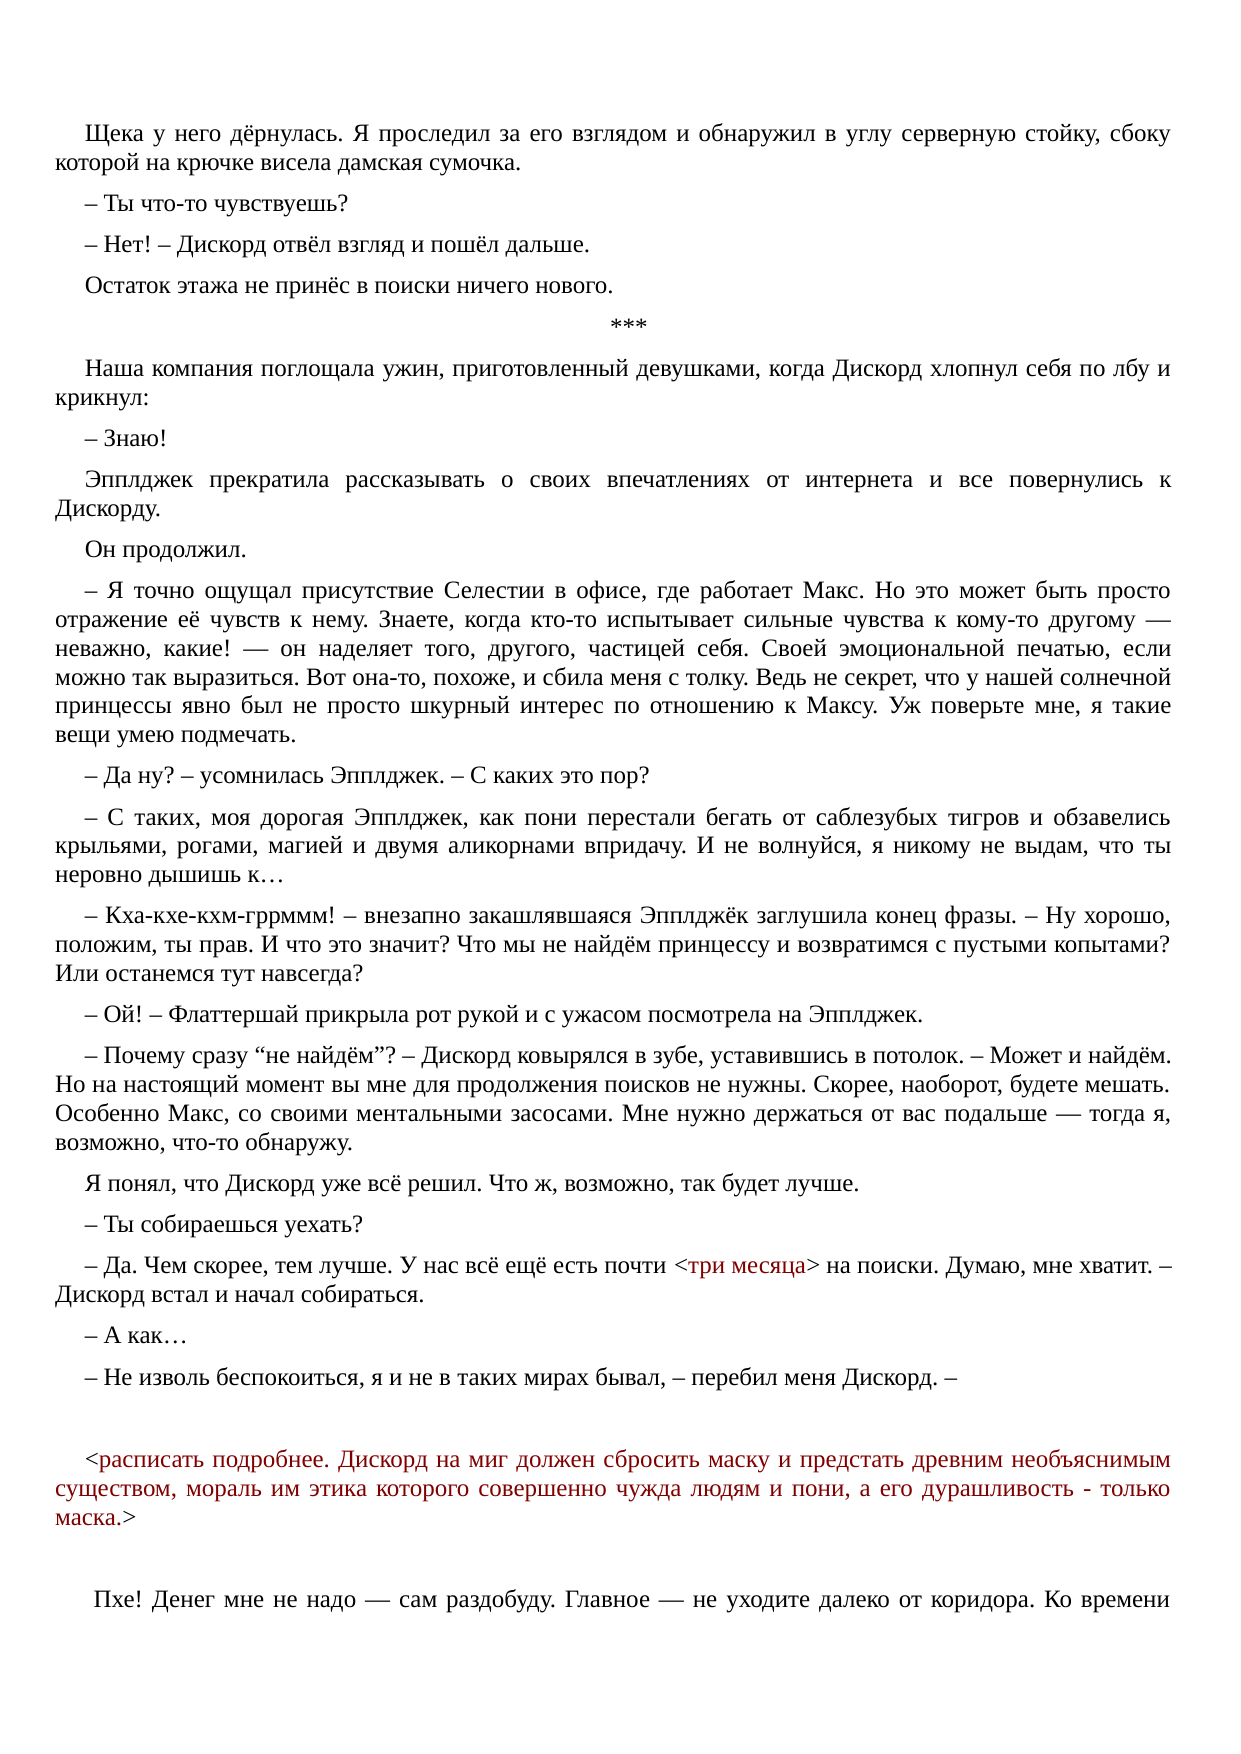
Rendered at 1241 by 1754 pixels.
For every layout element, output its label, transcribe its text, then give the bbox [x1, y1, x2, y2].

text – А как… [55, 1321, 1172, 1349]
text Он продолжил. [55, 534, 1172, 563]
text Остаток этажа не принёс в поиски ничего нового. [55, 271, 1172, 299]
text – Ой! – Флаттершай прикрыла рот рукой и с ужасом посмотрела на Эпплджек. [55, 999, 1172, 1028]
text – Да ну? – усомнилась Эпплджек. – С каких это пор? [55, 761, 1172, 789]
text – Не изволь беспокоиться, я и не в таких мирах бывал, – перебил меня Дискорд. – [55, 1362, 1172, 1391]
text – Ты собираешься уехать? [55, 1209, 1172, 1238]
text Эпплджек прекратила рассказывать о своих впечатлениях от интернета и все повернулись к Дискорду. [55, 464, 1172, 522]
text Наша компания поглощала ужин, приготовленный девушками, когда Дискорд хлопнул себя по лбу и крикнул: [55, 353, 1172, 411]
text Щека у него дёрнулась. Я проследил за его взглядом и обнаружил в углу серверную стойку, сбоку которой на крючке висела дамская сумочка. [55, 118, 1172, 176]
text – Почему сразу “не найдём”? – Дискорд ковырялся в зубе, уставившись в потолок. – Может и найдём. Но на настоящий момент вы мне для продолжения поисков не нужны. Скорее, наоборот, будете мешать. Особенно Макс, со своими ментальными засосами. Мне нужно держаться от вас подальше — тогда я, возможно, что-то обнаружу. [55, 1041, 1172, 1156]
text Я понял, что Дискорд уже всё решил. Что ж, возможно, так будет лучше. [55, 1168, 1172, 1197]
text – Кха-кхе-кхм-гррммм! – внезапно закашлявшаяся Эпплджёк заглушила конец фразы. – Ну хорошо, положим, ты прав. И что это значит? Что мы не найдём принцессу и возвратимся с пустыми копытами? Или останемся тут навсегда? [55, 901, 1172, 987]
text – Я точно ощущал присутствие Селестии в офисе, где работает Макс. Но это может быть просто отражение её чувств к нему. Знаете, когда кто-то испытывает сильные чувства к кому-то другому — неважно, какие! — он наделяет того, другого, частицей себя. Своей эмоциональной печатью, если можно так выразиться. Вот она-то, похоже, и сбила меня с толку. Ведь не секрет, что у нашей солнечной принцессы явно был не просто шкурный интерес по отношению к Максу. Уж поверьте мне, я такие вещи умею подмечать. [55, 576, 1172, 748]
text – Знаю! [55, 423, 1172, 452]
text *** [55, 312, 1172, 341]
text – Нет! – Дискорд отвёл взгляд и пошёл дальше. [55, 229, 1172, 258]
text – С таких, моя дорогая Эпплджек, как пони перестали бегать от саблезубых тигров и обзавелись крыльями, рогами, магией и двумя аликорнами впридачу. И не волнуйся, я никому не выдам, что ты неровно дышишь к… [55, 802, 1172, 888]
text Пхе! Денег мне не надо — сам раздобуду. Главное — не уходите далеко от коридора. Ко времени [55, 1584, 1172, 1613]
text <расписать подробнее. Дискорд на миг должен сбросить маску и предстать древним необъяснимым существом, мораль им этика которого совершенно чужда людям и пони, а его дурашливость - только маска.> [55, 1444, 1172, 1531]
text – Да. Чем скорее, тем лучше. У нас всё ещё есть почти <три месяца> на поиски. Думаю, мне хватит. – Дискорд встал и начал собираться. [55, 1251, 1172, 1308]
text – Ты что-то чувствуешь? [55, 188, 1172, 217]
